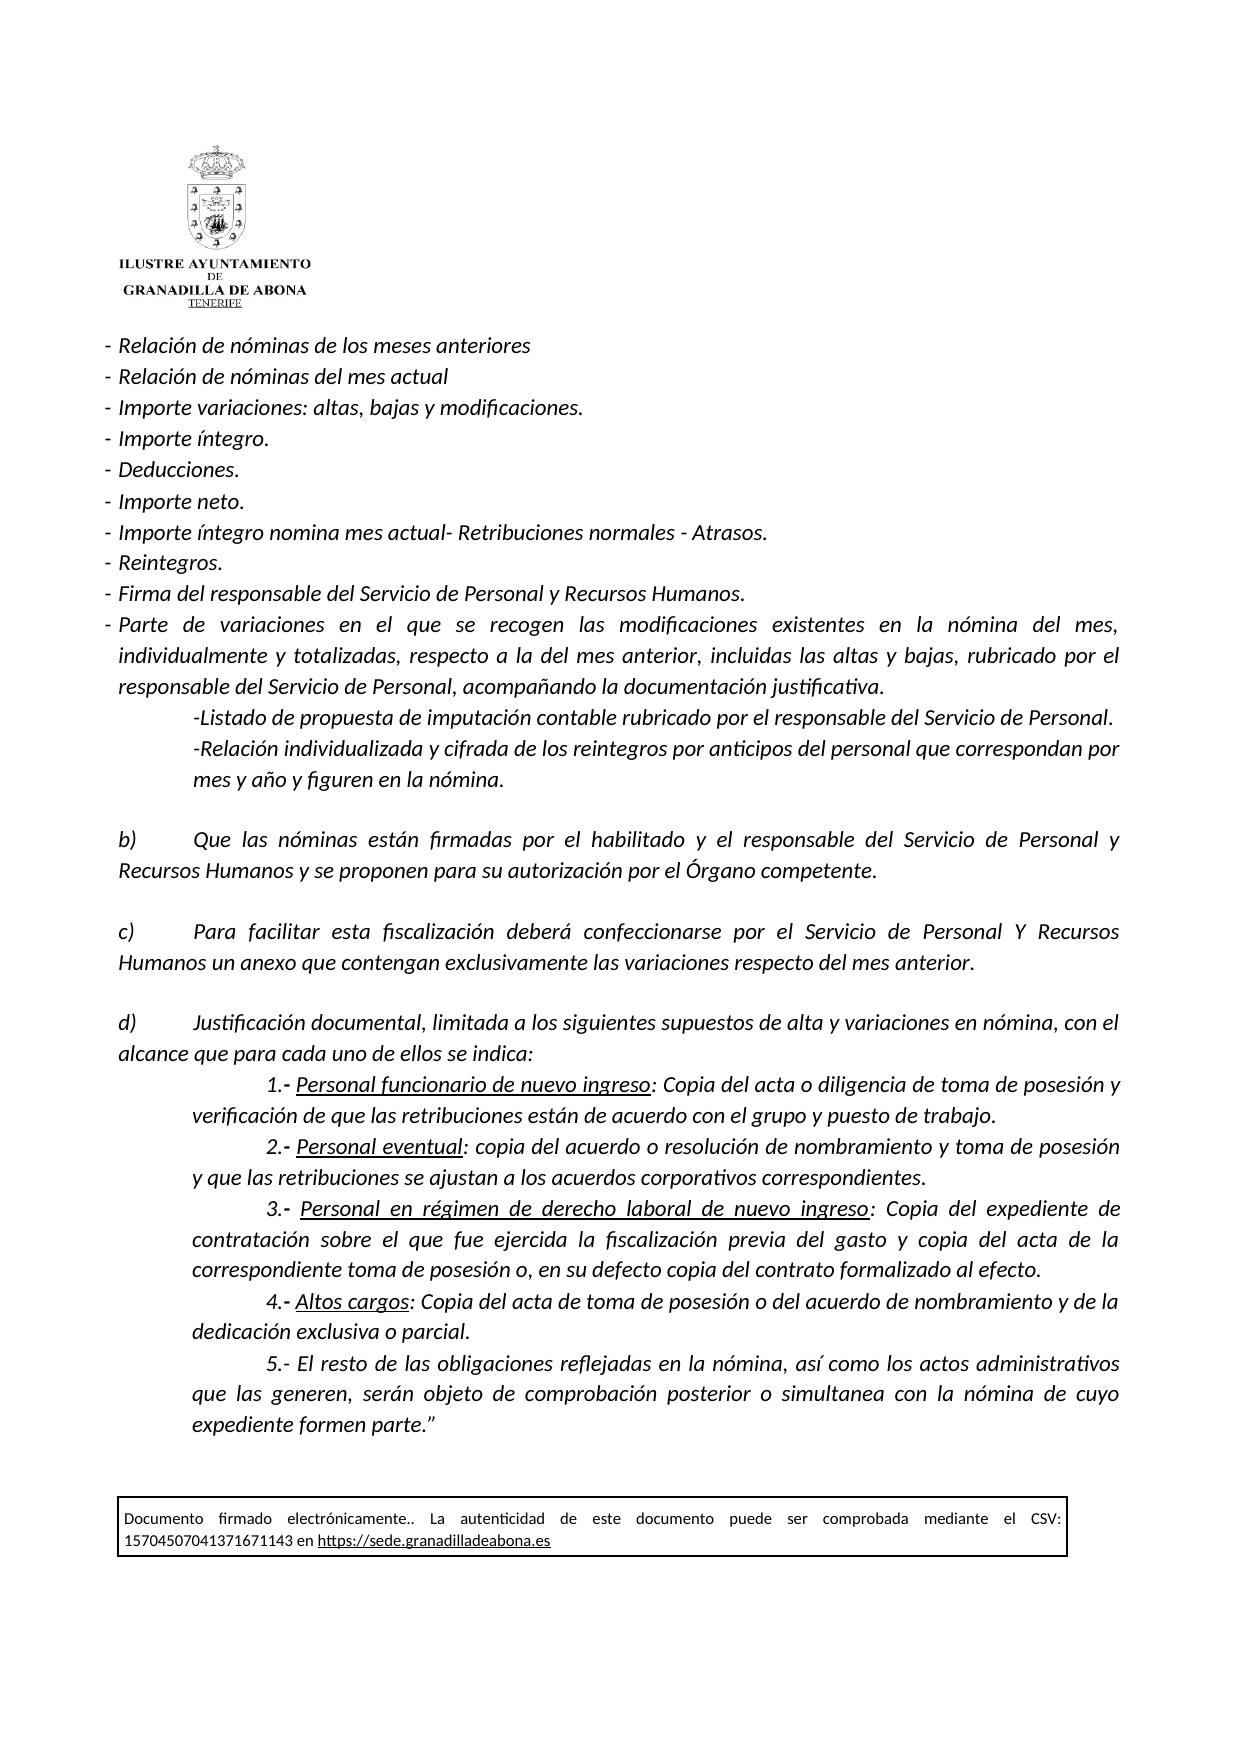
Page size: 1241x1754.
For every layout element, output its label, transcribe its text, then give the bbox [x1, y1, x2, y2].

list Importe íntegro nomina mes actual- Retribuciones normales - Atrasos. [104, 518, 1124, 546]
text 4.- Altos cargos: Copia del acta de toma de posesión o del acuerdo de nombramiento y de la dedicación exclusiva o parcial. [192, 1287, 1124, 1346]
text 3.- Personal en régimen de derecho laboral de nuevo ingreso: Copia del expediente de contratación sobre el que fue ejercida la fiscalización previa del gasto y copia del acta de la correspondiente toma de posesión o, en su defecto copia del contrato formalizado al efecto. [192, 1194, 1124, 1284]
text 2.- Personal eventual: copia del acuerdo o resolución de nombramiento y toma de posesión y que las retribuciones se ajustan a los acuerdos corporativos correspondientes. [192, 1132, 1124, 1191]
list Relación de nóminas de los meses anteriores [104, 331, 1124, 359]
list Deducciones. [104, 456, 1124, 484]
list Importe neto. [104, 487, 1124, 515]
list Relación de nóminas del mes actual [104, 362, 1124, 390]
text 1.- Personal funcionario de nuevo ingreso: Copia del acta o diligencia de toma de posesión y verificación de que las retribuciones están de acuerdo con el grupo y puesto de trabajo. [192, 1070, 1124, 1129]
text 5.- El resto de las obligaciones reflejadas en la nómina, así como los actos administrativos que las generen, serán objeto de comprobación posterior o simultanea con la nómina de cuyo expediente formen parte.” [192, 1349, 1124, 1438]
list Parte de variaciones en el que se recogen las modificaciones existentes en la nómina del mes, individualmente y totalizadas, respecto a la del mes anterior, incluidas las altas y bajas, rubricado por el responsable del Servicio de Personal, acompañando la documentación justificativa. [104, 610, 1124, 700]
text -Relación individualizada y cifrada de los reintegros por anticipos del personal que correspondan por mes y año y figuren en la nómina. [193, 734, 1124, 793]
list Justificación documental, limitada a los siguientes supuestos de alta y variaciones en nómina, con el alcance que para cada uno de ellos se indica: [118, 1008, 1124, 1067]
list Importe íntegro. [104, 424, 1124, 452]
list Que las nóminas están firmadas por el habilitado y el responsable del Servicio de Personal y Recursos Humanos y se proponen para su autorización por el Órgano competente. [118, 826, 1124, 884]
text -Listado de propuesta de imputación contable rubricado por el responsable del Servicio de Personal. [193, 703, 1124, 731]
list Reintegros. [104, 548, 1124, 576]
list Importe variaciones: altas, bajas y modificaciones. [104, 393, 1124, 421]
list Para facilitar esta fiscalización deberá confeccionarse por el Servicio de Personal Y Recursos Humanos un anexo que contengan exclusivamente las variaciones respecto del mes anterior. [118, 917, 1124, 976]
list Firma del responsable del Servicio de Personal y Recursos Humanos. [104, 579, 1124, 607]
